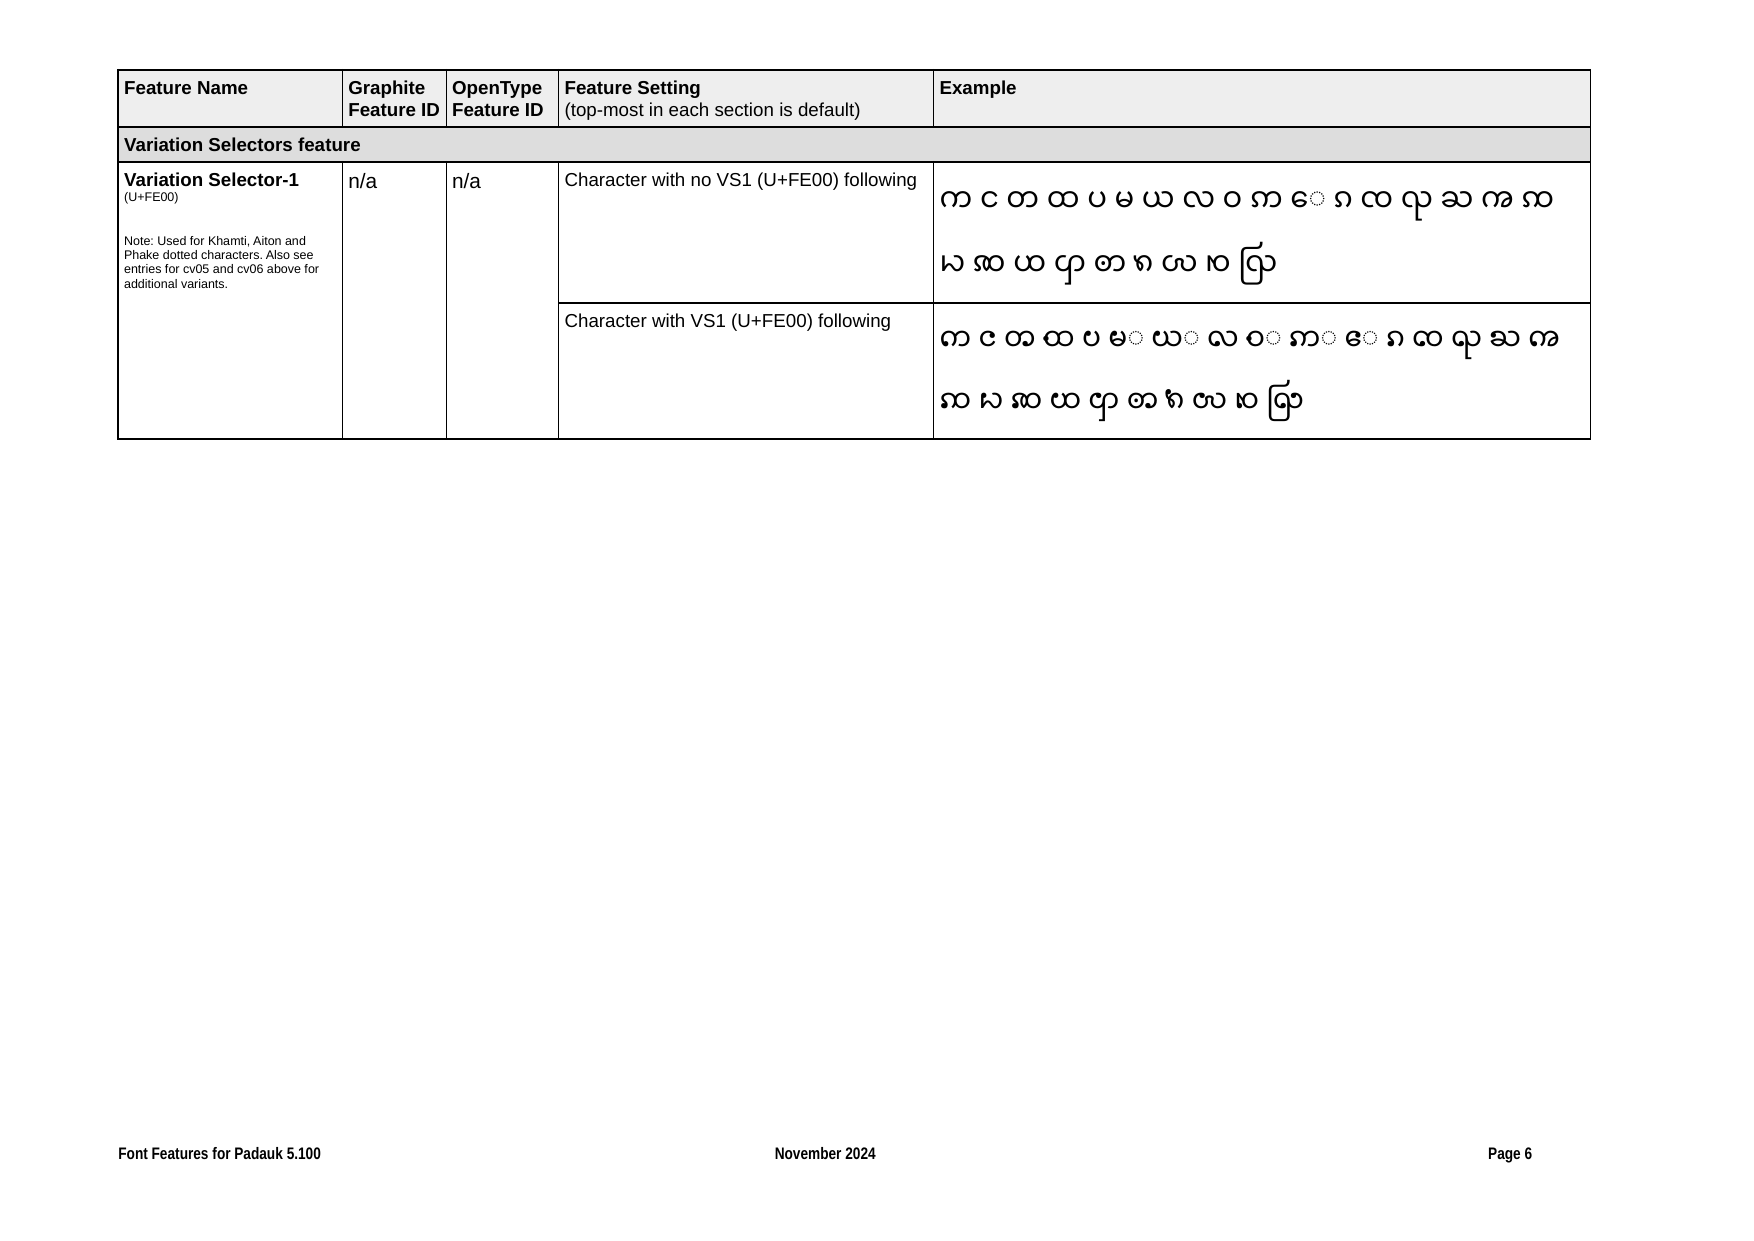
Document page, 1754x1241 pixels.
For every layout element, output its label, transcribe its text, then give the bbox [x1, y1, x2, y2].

table_cell Variation Selector-1 (U+FE00) Note: Used for Khamti, Aiton and Phake dotted characters. Also see entries for cv05 and cv06 above for additional variants. [119, 163, 342, 438]
table_header OpenType Feature ID [447, 71, 558, 126]
table_header Example [934, 71, 1590, 126]
table_cell Character with no VS1 (U+FE00) following [559, 163, 933, 302]
table_cell Variation Selectors feature [119, 128, 1590, 161]
table_cell က င တ ထ ပ မ ယ လ ဝ ဢ ေ ၵ ၸ ၺ ႀ ꩠ ꩡ ꩢ ꩣ ꩤ ꩥ ꩦ ꩫ ꩬ ꩯ ꩺ [934, 163, 1590, 302]
table_cell n/a [447, 163, 558, 438]
table_header Feature Name [119, 71, 342, 126]
table_cell n/a [343, 163, 446, 438]
table_header Feature Setting (top-most in each section is default) [559, 71, 933, 126]
table_header Graphite Feature ID [343, 71, 446, 126]
table_cell က︀ င︀ တ︀ ထ︀ ပ︀ မ︀︀ ယ︀︀ လ︀ ဝ︀︀ ဢ︀︀ ေ︀ ၵ︀ ၸ︀ ၺ︀ ႀ︀ ꩠ︀ ꩡ︀ ꩢ︀ ꩣ︀ ꩤ︀ ꩥ︀ ꩦ︀ ꩫ︀ ꩬ︀ ꩯ︀ ꩺ︀ [934, 304, 1590, 438]
table_cell Character with VS1 (U+FE00) following [559, 304, 933, 438]
